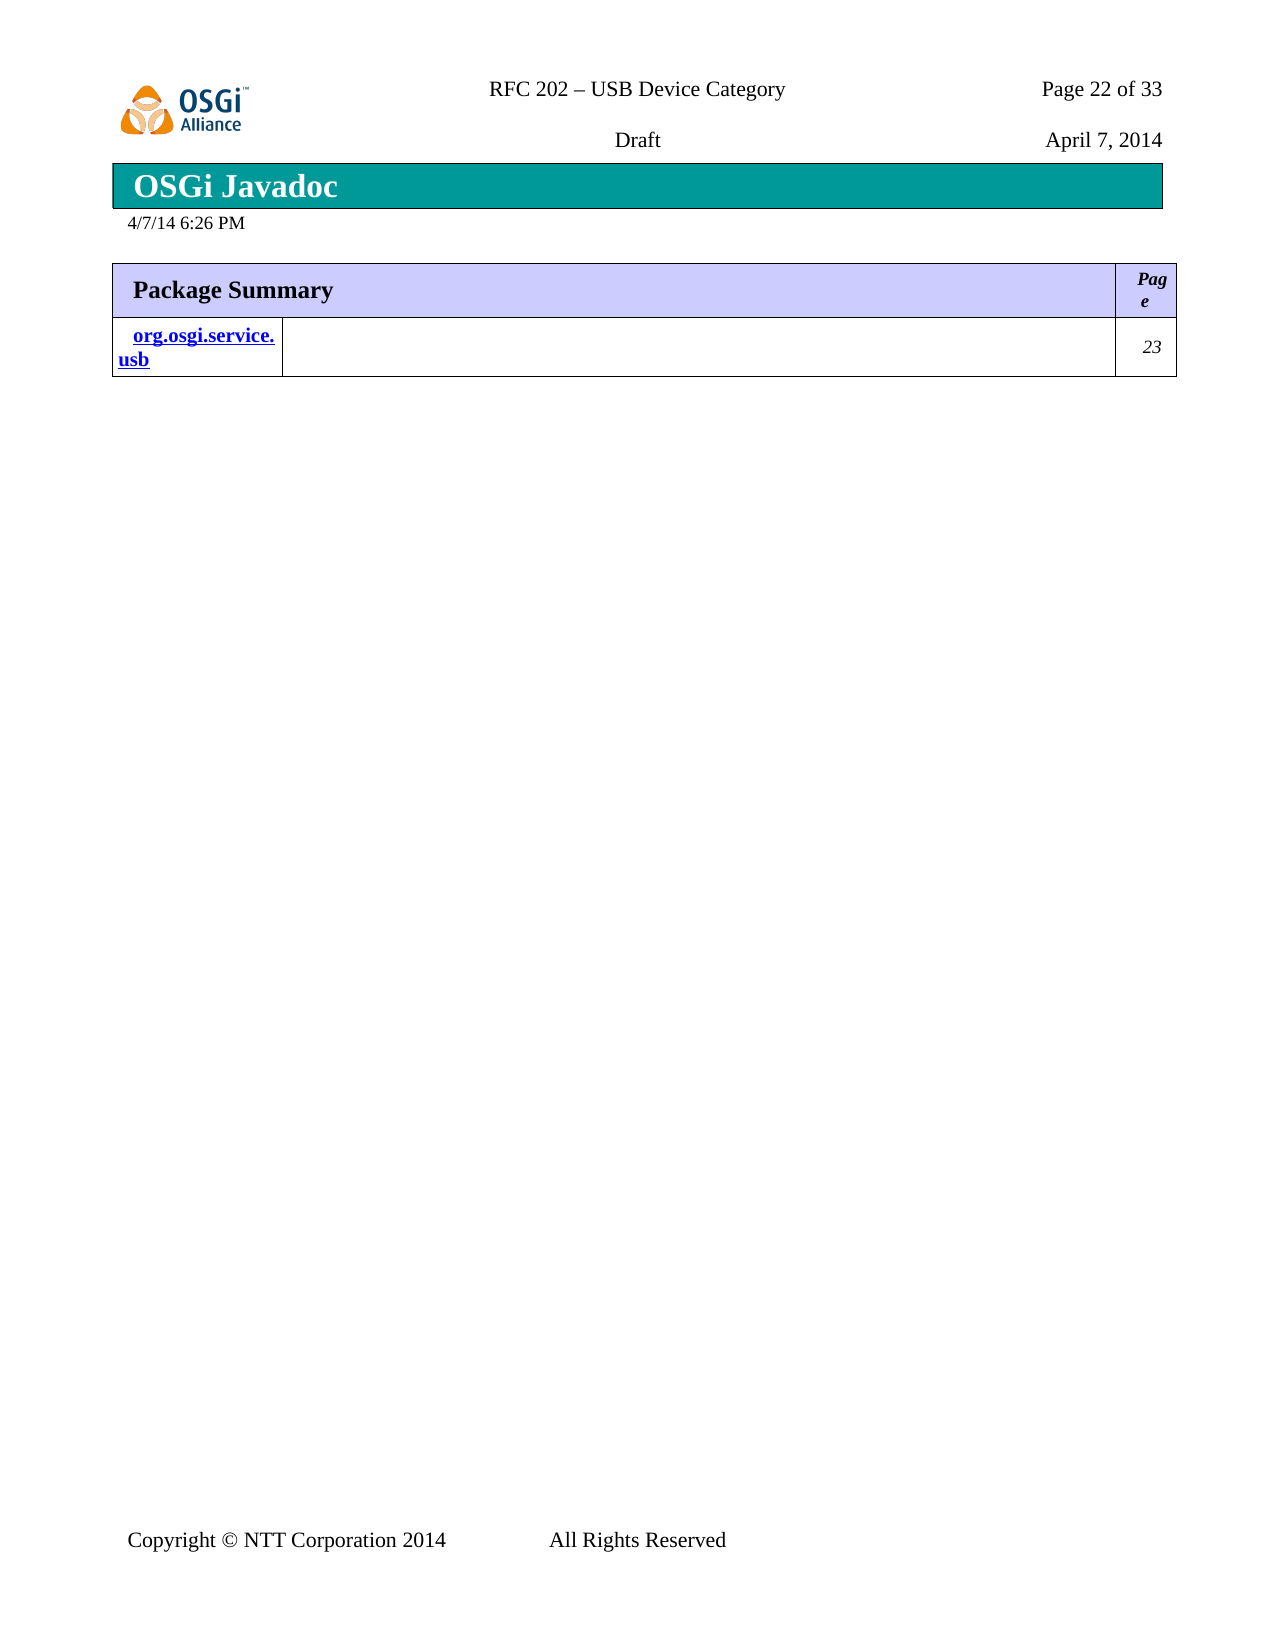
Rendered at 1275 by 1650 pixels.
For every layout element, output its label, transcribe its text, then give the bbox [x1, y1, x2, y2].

table_cell org.osgi.service.usb [113, 318, 282, 376]
text 4/7/14 6:26 PM [112, 212, 1162, 233]
table_header Package Summary [113, 264, 1115, 317]
table_header Page [1116, 264, 1176, 317]
picture [113, 78, 257, 142]
table_cell 23 [1116, 318, 1176, 376]
subtitle OSGi Javadoc [114, 164, 1162, 208]
table_cell [283, 318, 1115, 376]
